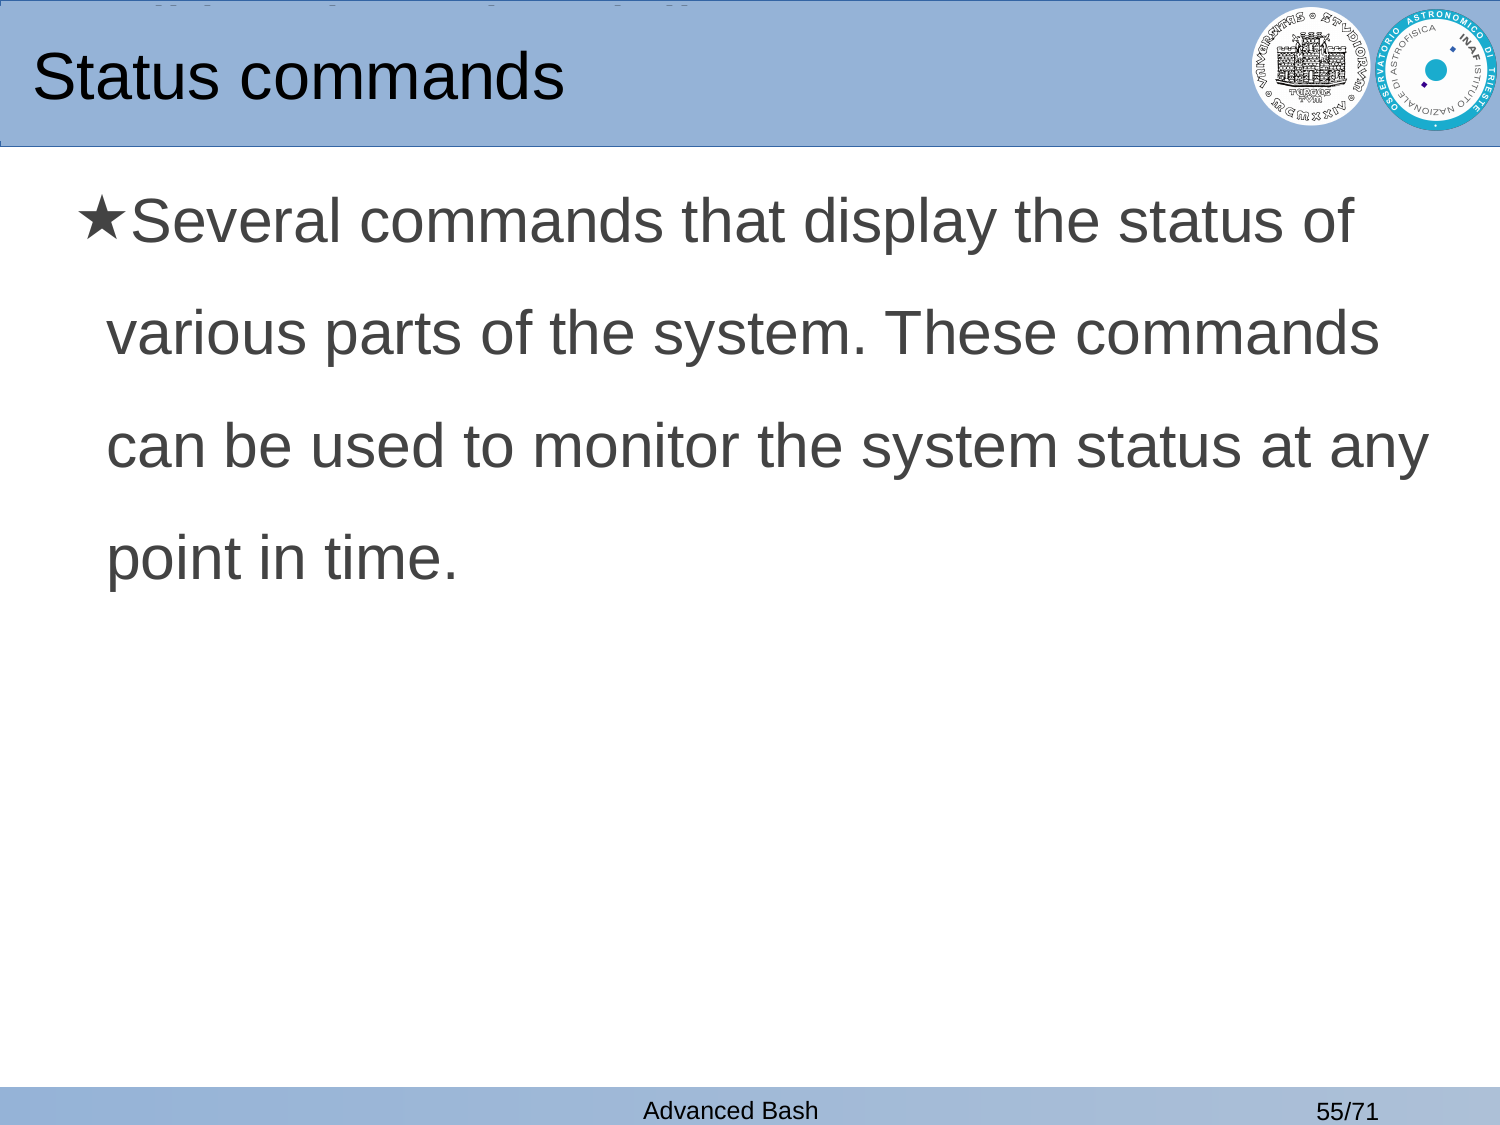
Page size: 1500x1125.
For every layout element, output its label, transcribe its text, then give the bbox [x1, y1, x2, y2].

title Traditional service delivery [0, 0, 1500, 135]
text_box Status commands [0, 5, 1232, 141]
list Several commands that display the status of various parts of the system. These commands can be used to monitor the system status at any point in time. [16, 135, 1500, 1081]
